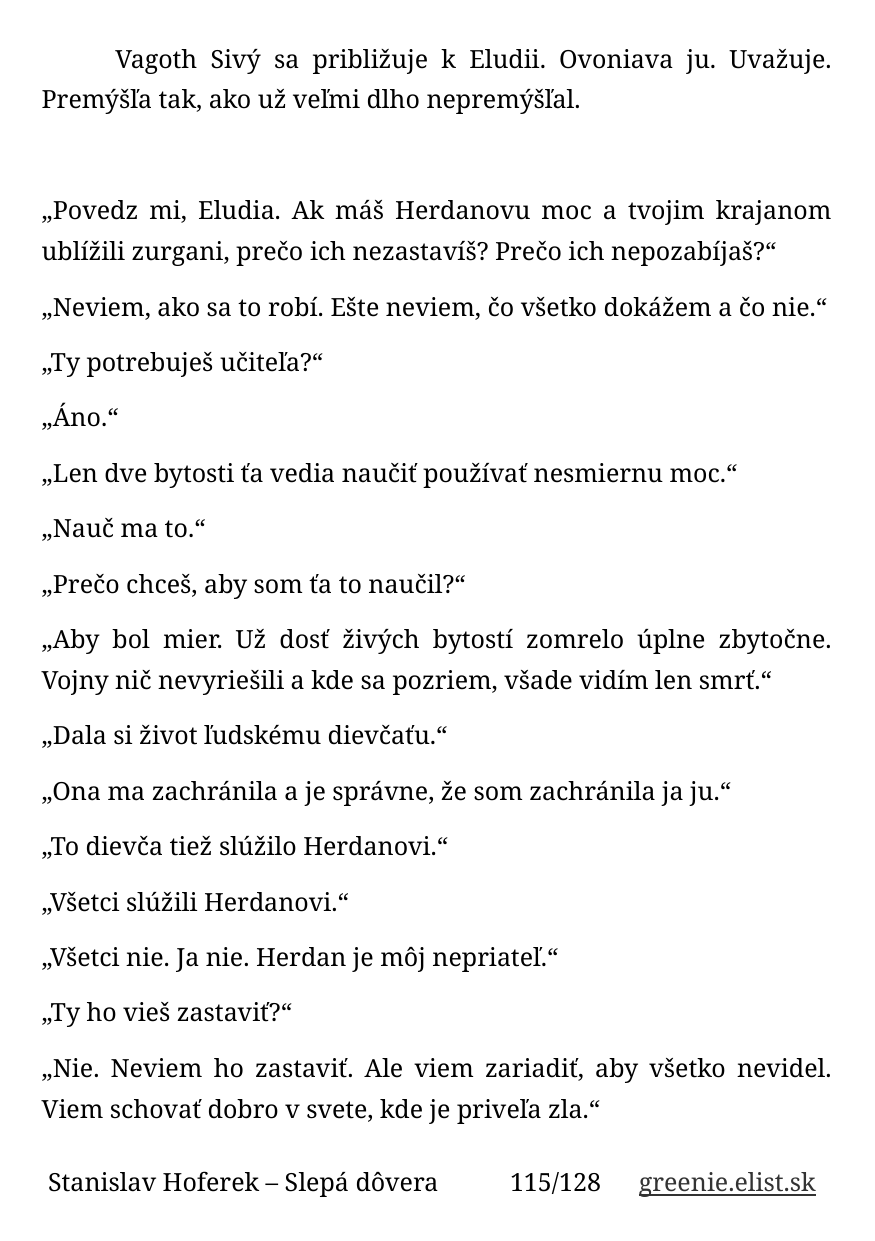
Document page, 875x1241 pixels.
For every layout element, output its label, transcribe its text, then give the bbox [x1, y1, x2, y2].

text „Povedz mi, Eludia. Ak máš Herdanovu moc a tvojim krajanom ublížili zurgani, prečo ich nezastavíš? Prečo ich nepozabíjaš?“ [41, 193, 833, 268]
text „Prečo chceš, aby som ťa to naučil?“ [41, 566, 833, 600]
text „Dala si život ľudskému dievčaťu.“ [41, 718, 833, 752]
text „Ona ma zachránila a je správne, že som zachránila ja ju.“ [41, 773, 833, 807]
text „Áno.“ [41, 400, 833, 434]
text „Všetci nie. Ja nie. Herdan je môj nepriateľ.“ [41, 940, 833, 974]
text „Ty ho vieš zastaviť?“ [41, 995, 833, 1029]
text Vagoth Sivý sa približuje k Eludii. Ovoniava ju. Uvažuje. Premýšľa tak, ako už veľmi dlho nepremýšľal. [41, 41, 833, 116]
text „Ty potrebuješ učiteľa?“ [41, 345, 833, 379]
text „Nie. Neviem ho zastaviť. Ale viem zariadiť, aby všetko nevidel. Viem schovať dobro v svete, kde je priveľa zla.“ [41, 1051, 833, 1125]
text „Neviem, ako sa to robí. Ešte neviem, čo všetko dokážem a čo nie.“ [41, 289, 833, 323]
text „Len dve bytosti ťa vedia naučiť používať nesmiernu moc.“ [41, 456, 833, 489]
text „Nauč ma to.“ [41, 511, 833, 545]
text „Aby bol mier. Už dosť živých bytostí zomrelo úplne zbytočne. Vojny nič nevyriešili a kde sa pozriem, všade vidím len smrť.“ [41, 622, 833, 697]
text „To dievča tiež slúžilo Herdanovi.“ [41, 829, 833, 863]
text „Všetci slúžili Herdanovi.“ [41, 884, 833, 918]
